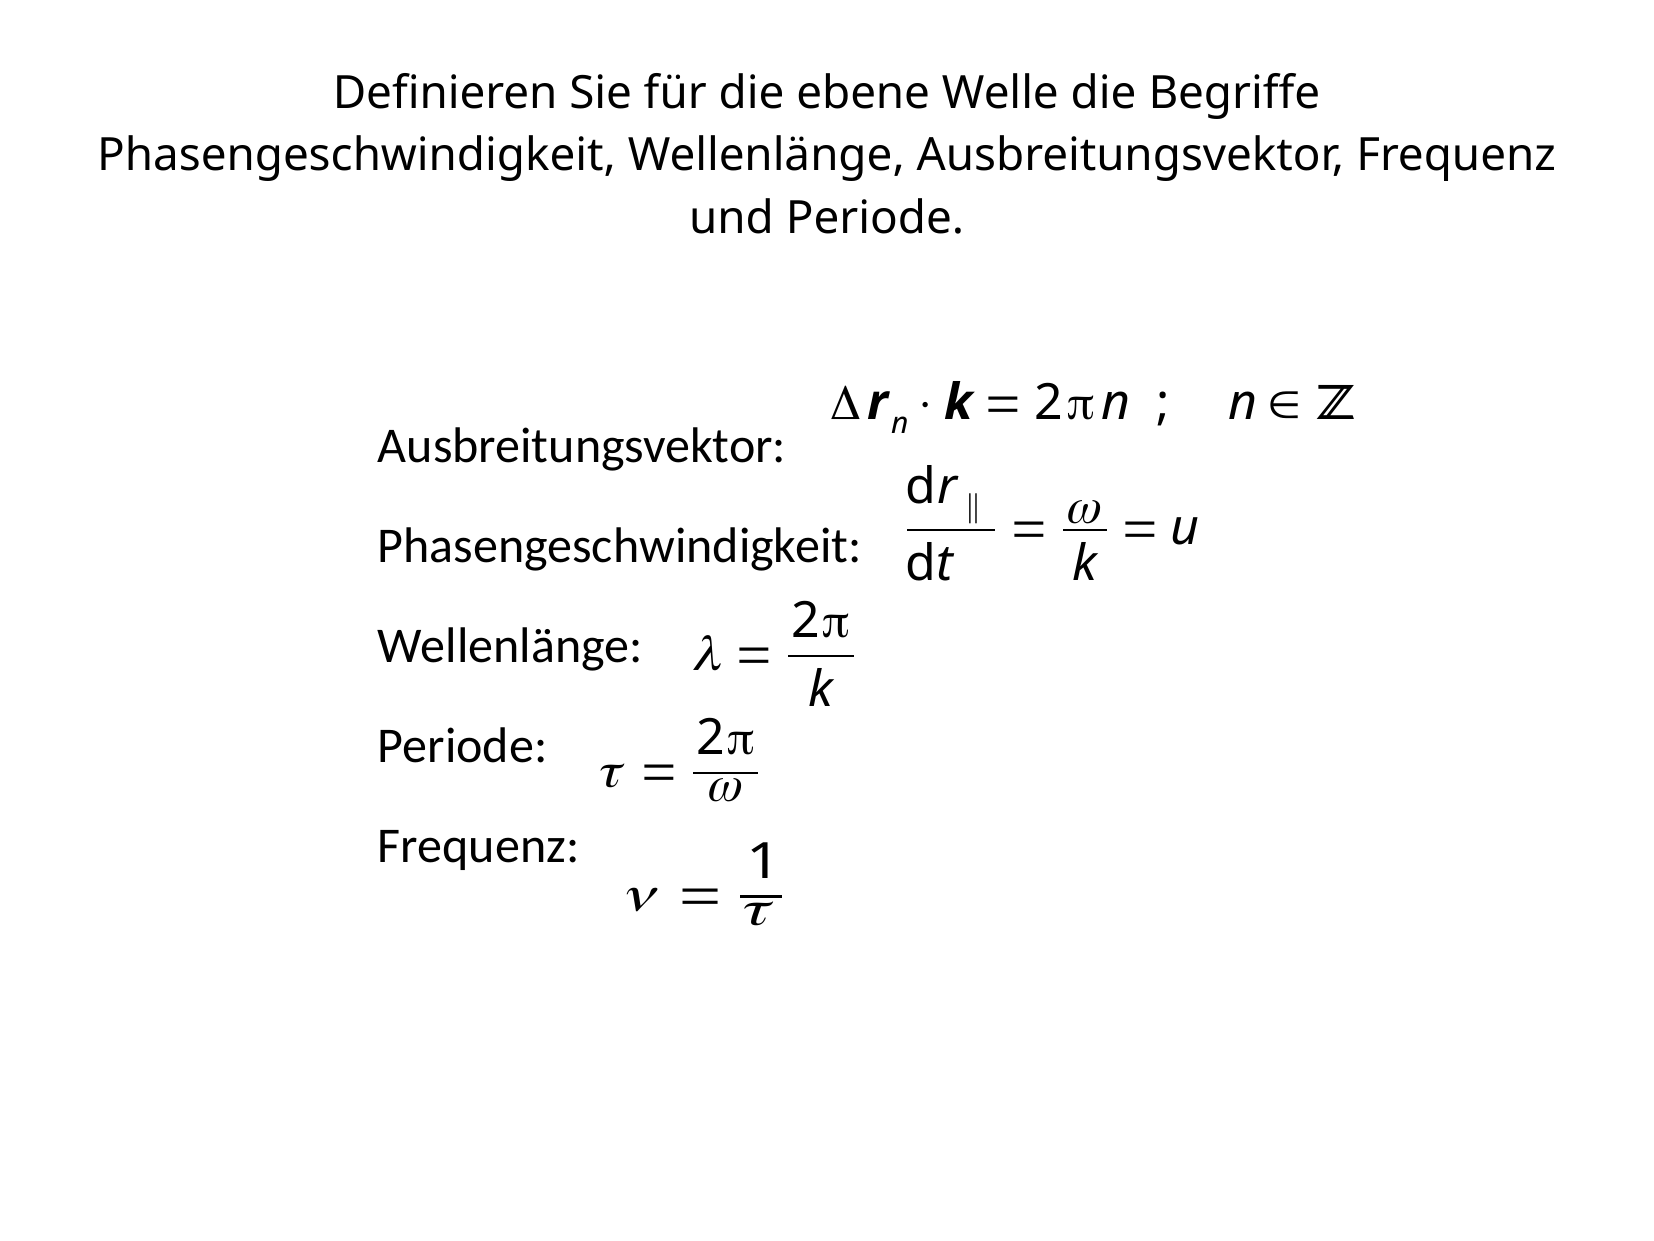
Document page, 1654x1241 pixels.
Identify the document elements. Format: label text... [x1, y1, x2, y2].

chart [898, 456, 1204, 595]
chart [822, 372, 1363, 442]
title Definieren Sie für die ebene Welle die Begriffe Phasengeschwindigkeit, Wellenlänge, Ausbreitungsvektor, Frequenz und Periode. [82, 49, 1571, 257]
chart [591, 590, 863, 805]
subtitle Ausbreitungsvektor: Phasengeschwindigkeit: Wellenlänge: Periode: Frequenz: [82, 290, 1571, 1010]
chart [613, 831, 792, 929]
